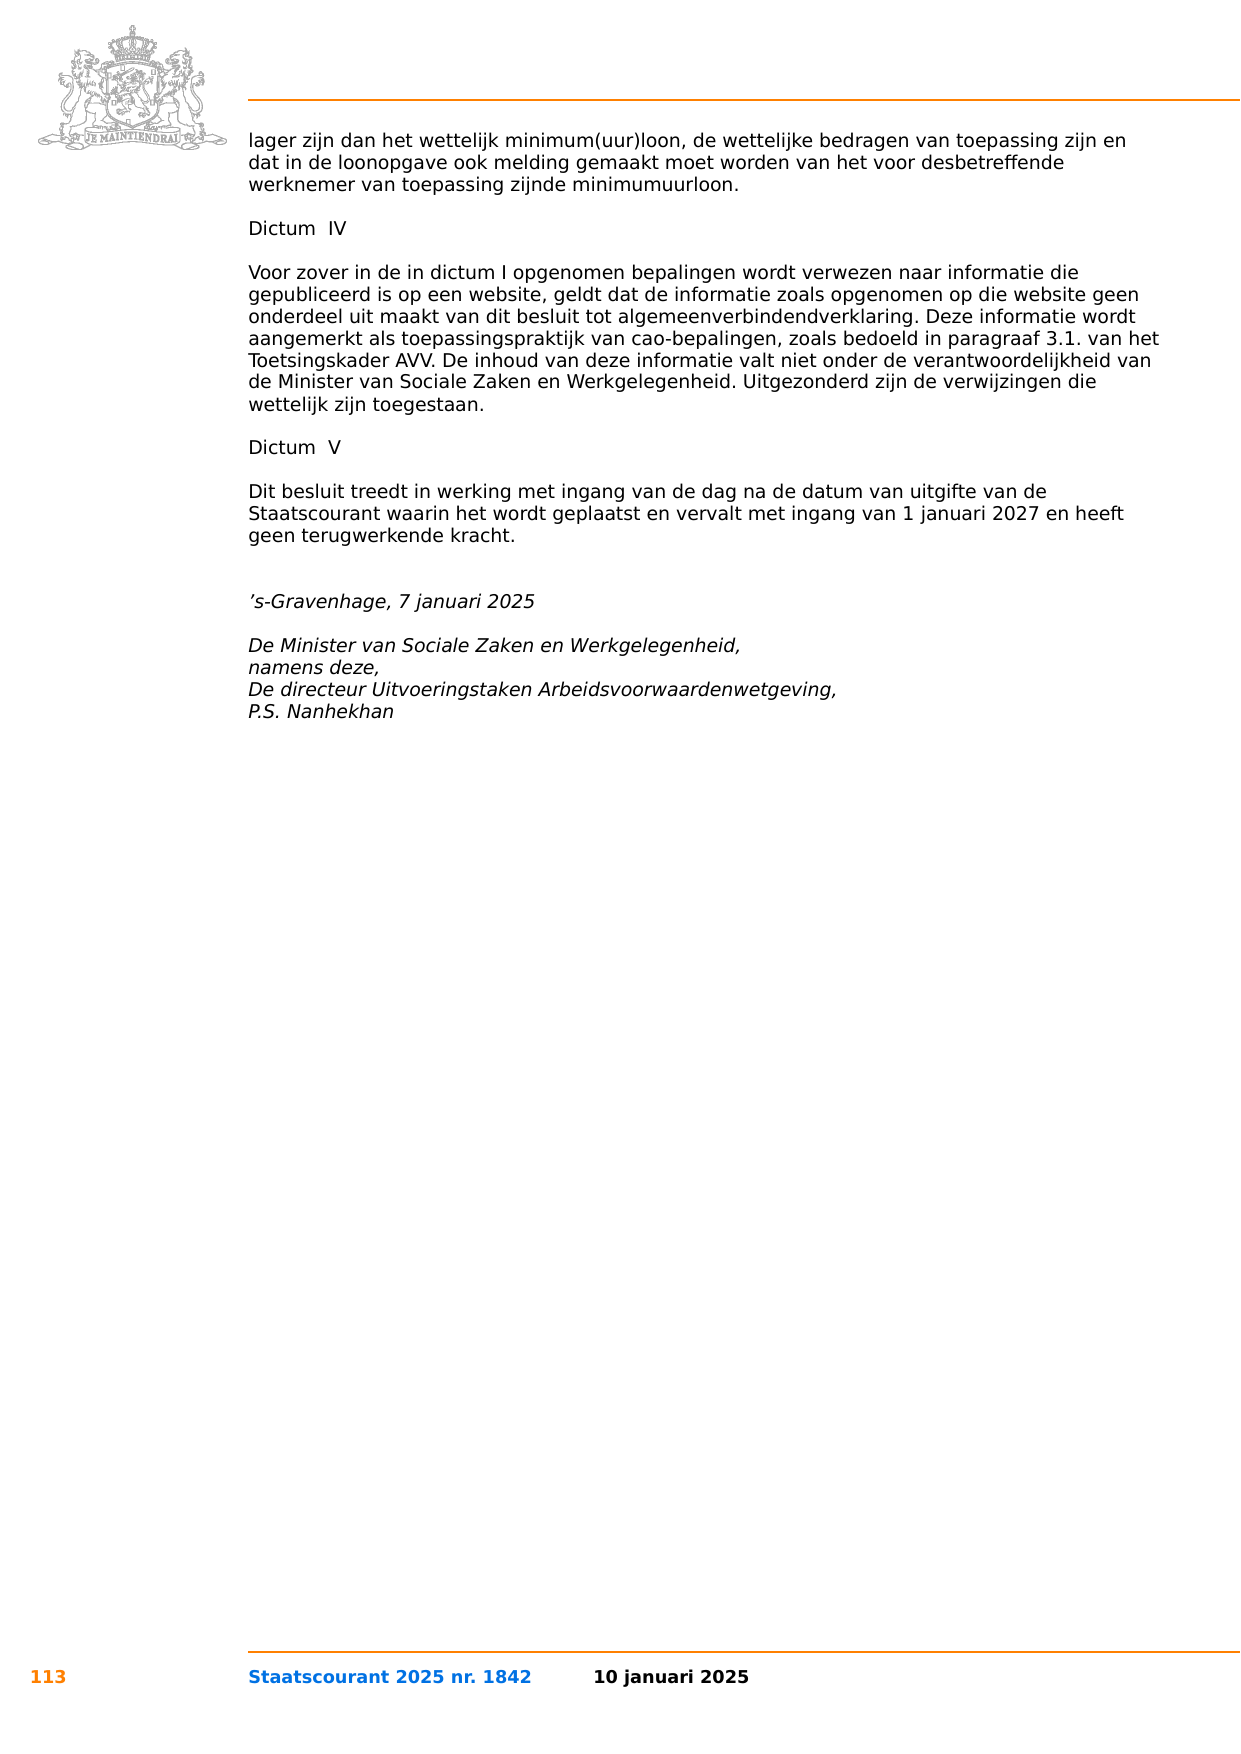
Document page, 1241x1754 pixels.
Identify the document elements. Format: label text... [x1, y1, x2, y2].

text Dit besluit treedt in werking met ingang van de dag na de datum van uitgifte van de Staatscourant waarin het wordt geplaatst en vervalt met ingang van 1 januari 2027 en heeft geen terugwerkende kracht. [248, 481, 1163, 547]
text Voor zover in de in dictum I opgenomen bepalingen wordt verwezen naar informatie die gepubliceerd is op een website, geldt dat de informatie zoals opgenomen op die website geen onderdeel uit maakt van dit besluit tot algemeenverbindendverklaring. Deze informatie wordt aangemerkt als toepassingspraktijk van cao-bepalingen, zoals bedoeld in paragraaf 3.1. van het Toetsingskader AVV. De inhoud van deze informatie valt niet onder de verantwoordelijkheid van de Minister van Sociale Zaken en Werkgelegenheid. Uitgezonderd zijn de verwijzingen die wettelijk zijn toegestaan. [248, 262, 1163, 415]
text ’s-Gravenhage, 7 januari 2025 [248, 591, 1163, 613]
picture [38, 25, 227, 150]
text Dictum V [248, 437, 1163, 459]
text Dictum IV [248, 218, 1163, 240]
text lager zijn dan het wettelijk minimum(uur)loon, de wettelijke bedragen van toepassing zijn en dat in de loonopgave ook melding gemaakt moet worden van het voor desbetreffende werknemer van toepassing zijnde minimumuurloon. [248, 130, 1163, 196]
text De Minister van Sociale Zaken en Werkgelegenheid, namens deze, De directeur Uitvoeringstaken Arbeidsvoorwaardenwetgeving, P.S. Nanhekhan [248, 635, 1163, 723]
